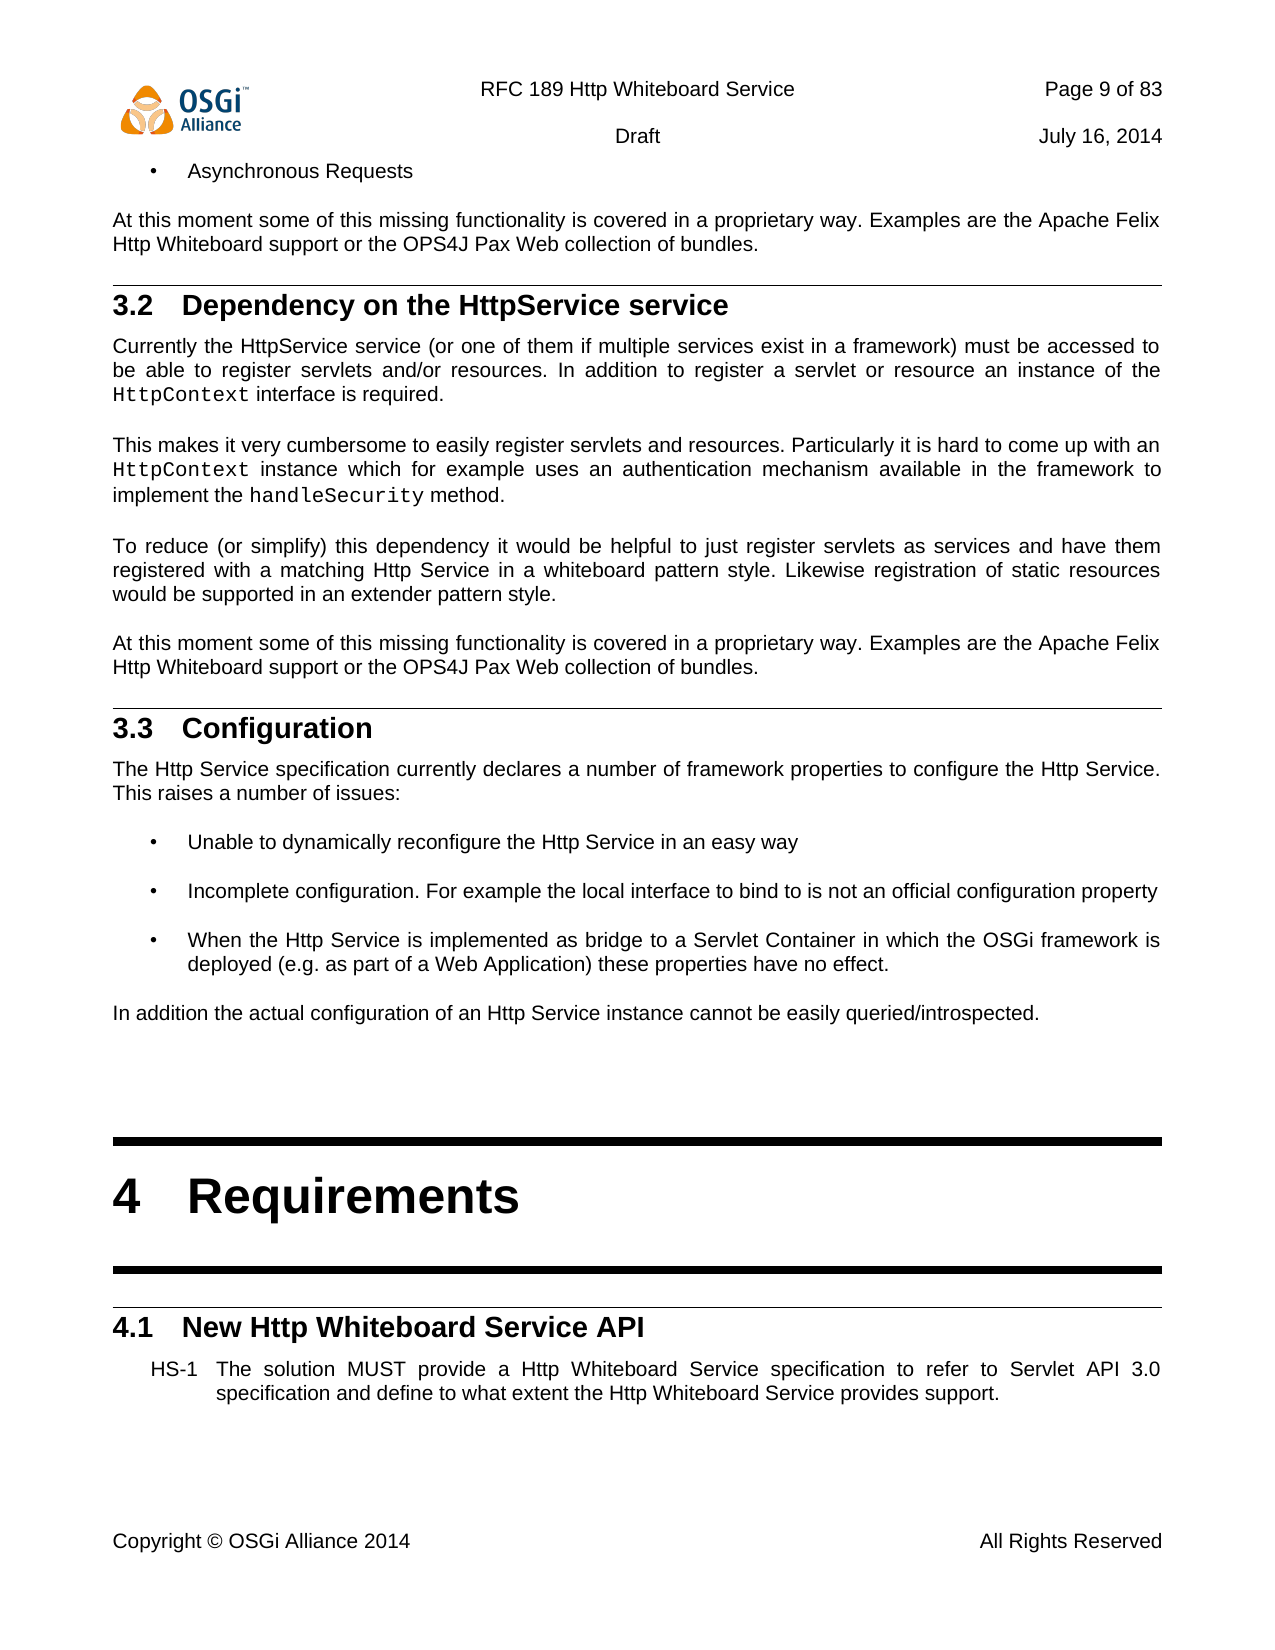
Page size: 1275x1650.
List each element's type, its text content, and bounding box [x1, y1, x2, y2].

list Incomplete configuration. For example the local interface to bind to is not an official configuration property [150, 879, 1162, 903]
subtitle Requirements [112, 1138, 1162, 1274]
text Currently the HttpService service (or one of them if multiple services exist in a framework) must be accessed to be able to register servlets and/or resources. In addition to register a servlet or resource an instance of the HttpContext interface is required. [112, 334, 1162, 408]
text To reduce (or simplify) this dependency it would be helpful to just register servlets as services and have them registered with a matching Http Service in a whiteboard pattern style. Likewise registration of static resources would be supported in an extender pattern style. [112, 534, 1162, 606]
subtitle Configuration [112, 709, 1162, 744]
text This makes it very cumbersome to easily register servlets and resources. Particularly it is hard to come up with an HttpContext instance which for example uses an authentication mechanism available in the framework to implement the handleSecurity method. [112, 433, 1162, 509]
list When the Http Service is implemented as bridge to a Servlet Container in which the OSGi framework is deployed (e.g. as part of a Web Application) these properties have no effect. [150, 928, 1162, 976]
subtitle Dependency on the HttpService service [112, 286, 1162, 322]
list Unable to dynamically reconfigure the Http Service in an easy way [150, 830, 1162, 854]
text At this moment some of this missing functionality is covered in a proprietary way. Examples are the Apache Felix Http Whiteboard support or the OPS4J Pax Web collection of bundles. [112, 208, 1162, 256]
text The Http Service specification currently declares a number of framework properties to configure the Http Service. This raises a number of issues: [112, 757, 1162, 805]
subtitle New Http Whiteboard Service API [112, 1308, 1162, 1344]
text At this moment some of this missing functionality is covered in a proprietary way. Examples are the Apache Felix Http Whiteboard support or the OPS4J Pax Web collection of bundles. [112, 631, 1162, 678]
list The solution MUST provide a Http Whiteboard Service specification to refer to Servlet API 3.0 specification and define to what extent the Http Whiteboard Service provides support. [150, 1356, 1162, 1404]
list Asynchronous Requests [150, 159, 1162, 183]
picture [113, 78, 257, 142]
text In addition the actual configuration of an Http Service instance cannot be easily queried/introspected. [112, 1001, 1162, 1025]
